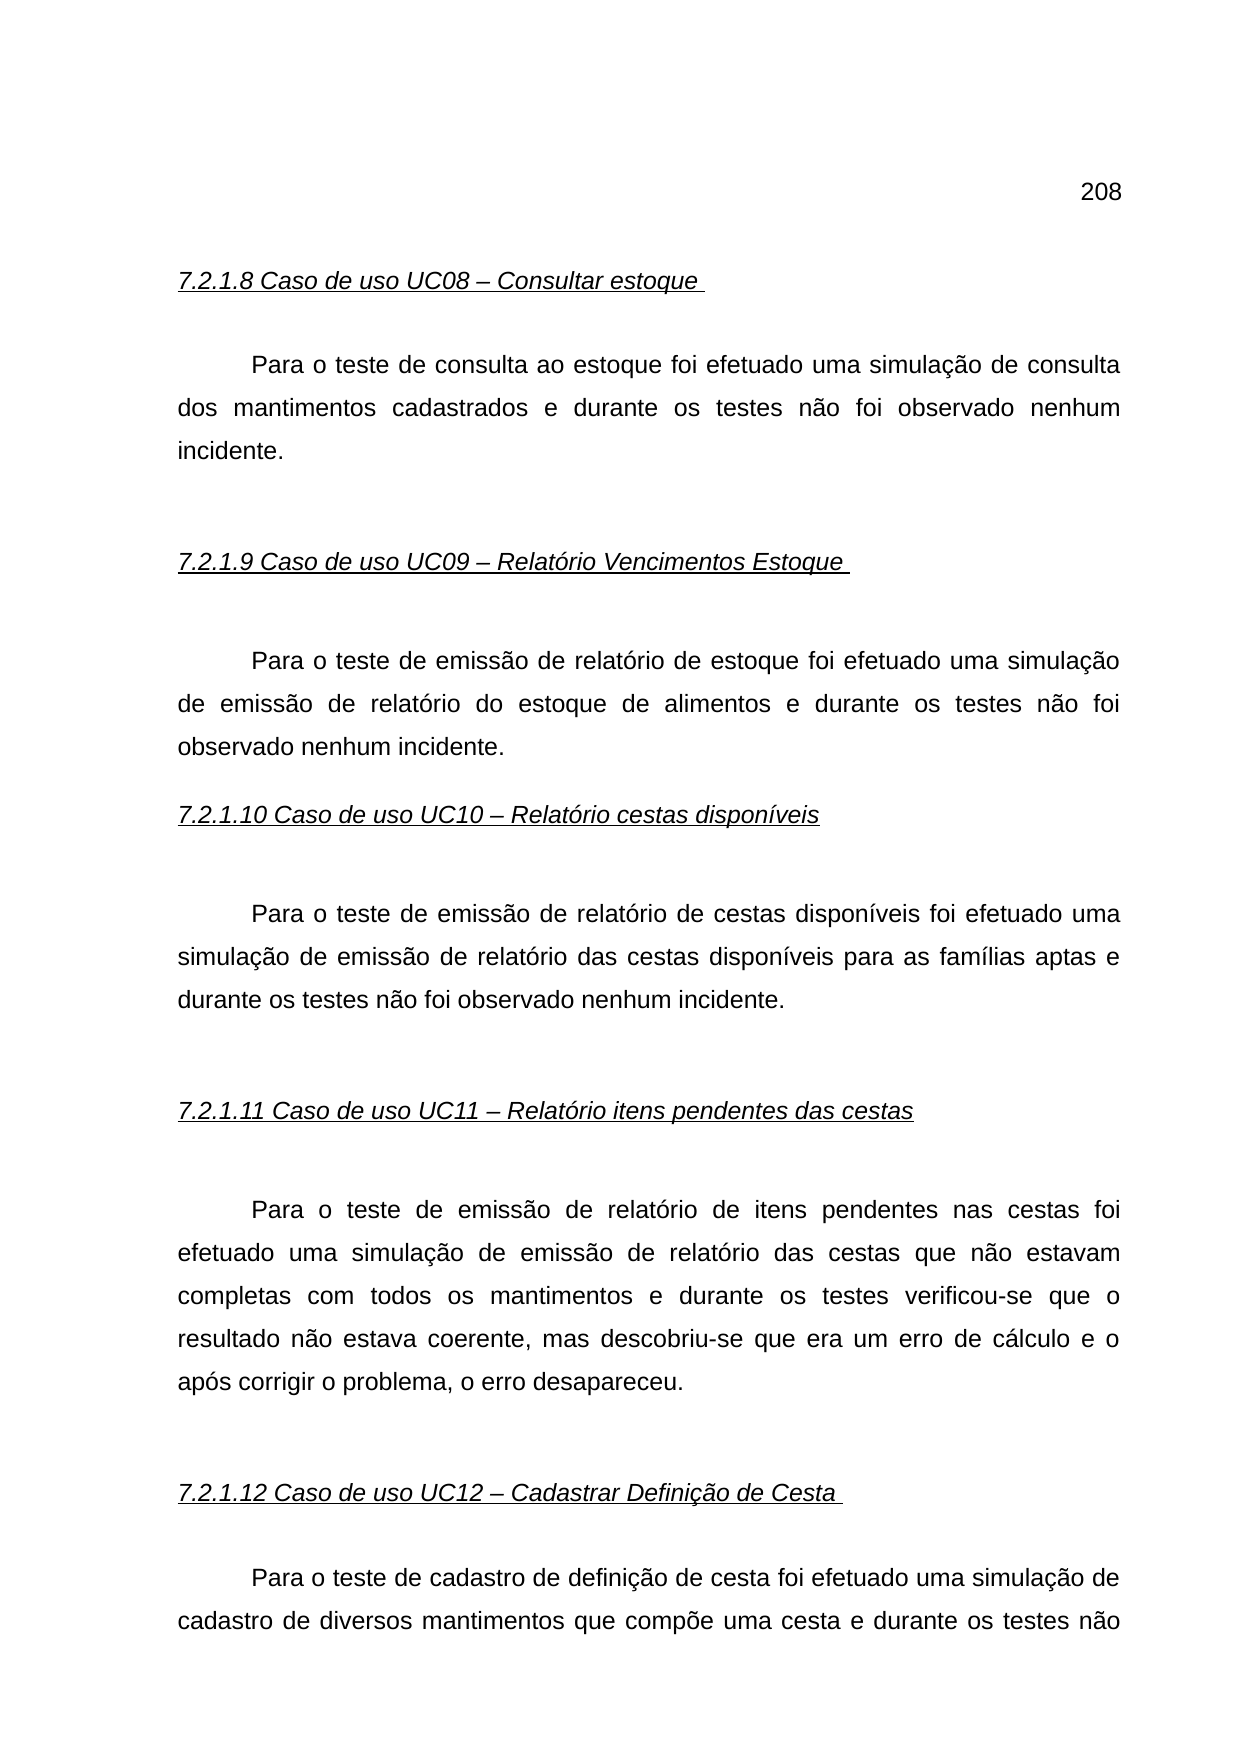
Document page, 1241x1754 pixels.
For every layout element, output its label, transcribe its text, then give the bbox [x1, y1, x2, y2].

subtitle 7.2.1.9 Caso de uso UC09 – Relatório Vencimentos Estoque [177, 547, 1122, 576]
text Para o teste de emissão de relatório de cestas disponíveis foi efetuado uma simulação de emissão de relatório das cestas disponíveis para as famílias aptas e durante os testes não foi observado nenhum incidente. [177, 899, 1122, 1014]
text Para o teste de emissão de relatório de itens pendentes nas cestas foi efetuado uma simulação de emissão de relatório das cestas que não estavam completas com todos os mantimentos e durante os testes verificou-se que o resultado não estava coerente, mas descobriu-se que era um erro de cálculo e o após corrigir o problema, o erro desapareceu. [177, 1194, 1122, 1396]
subtitle 7.2.1.8 Caso de uso UC08 – Consultar estoque [177, 266, 1122, 294]
text Para o teste de cadastro de definição de cesta foi efetuado uma simulação de cadastro de diversos mantimentos que compõe uma cesta e durante os testes não [177, 1562, 1122, 1634]
text Para o teste de consulta ao estoque foi efetuado uma simulação de consulta dos mantimentos cadastrados e durante os testes não foi observado nenhum incidente. [177, 350, 1122, 465]
subtitle 7.2.1.10 Caso de uso UC10 – Relatório cestas disponíveis [177, 800, 1122, 829]
text Para o teste de emissão de relatório de estoque foi efetuado uma simulação de emissão de relatório do estoque de alimentos e durante os testes não foi observado nenhum incidente. [177, 646, 1122, 761]
subtitle 7.2.1.12 Caso de uso UC12 – Cadastrar Definição de Cesta [177, 1478, 1122, 1507]
subtitle 7.2.1.11 Caso de uso UC11 – Relatório itens pendentes das cestas [177, 1096, 1122, 1125]
